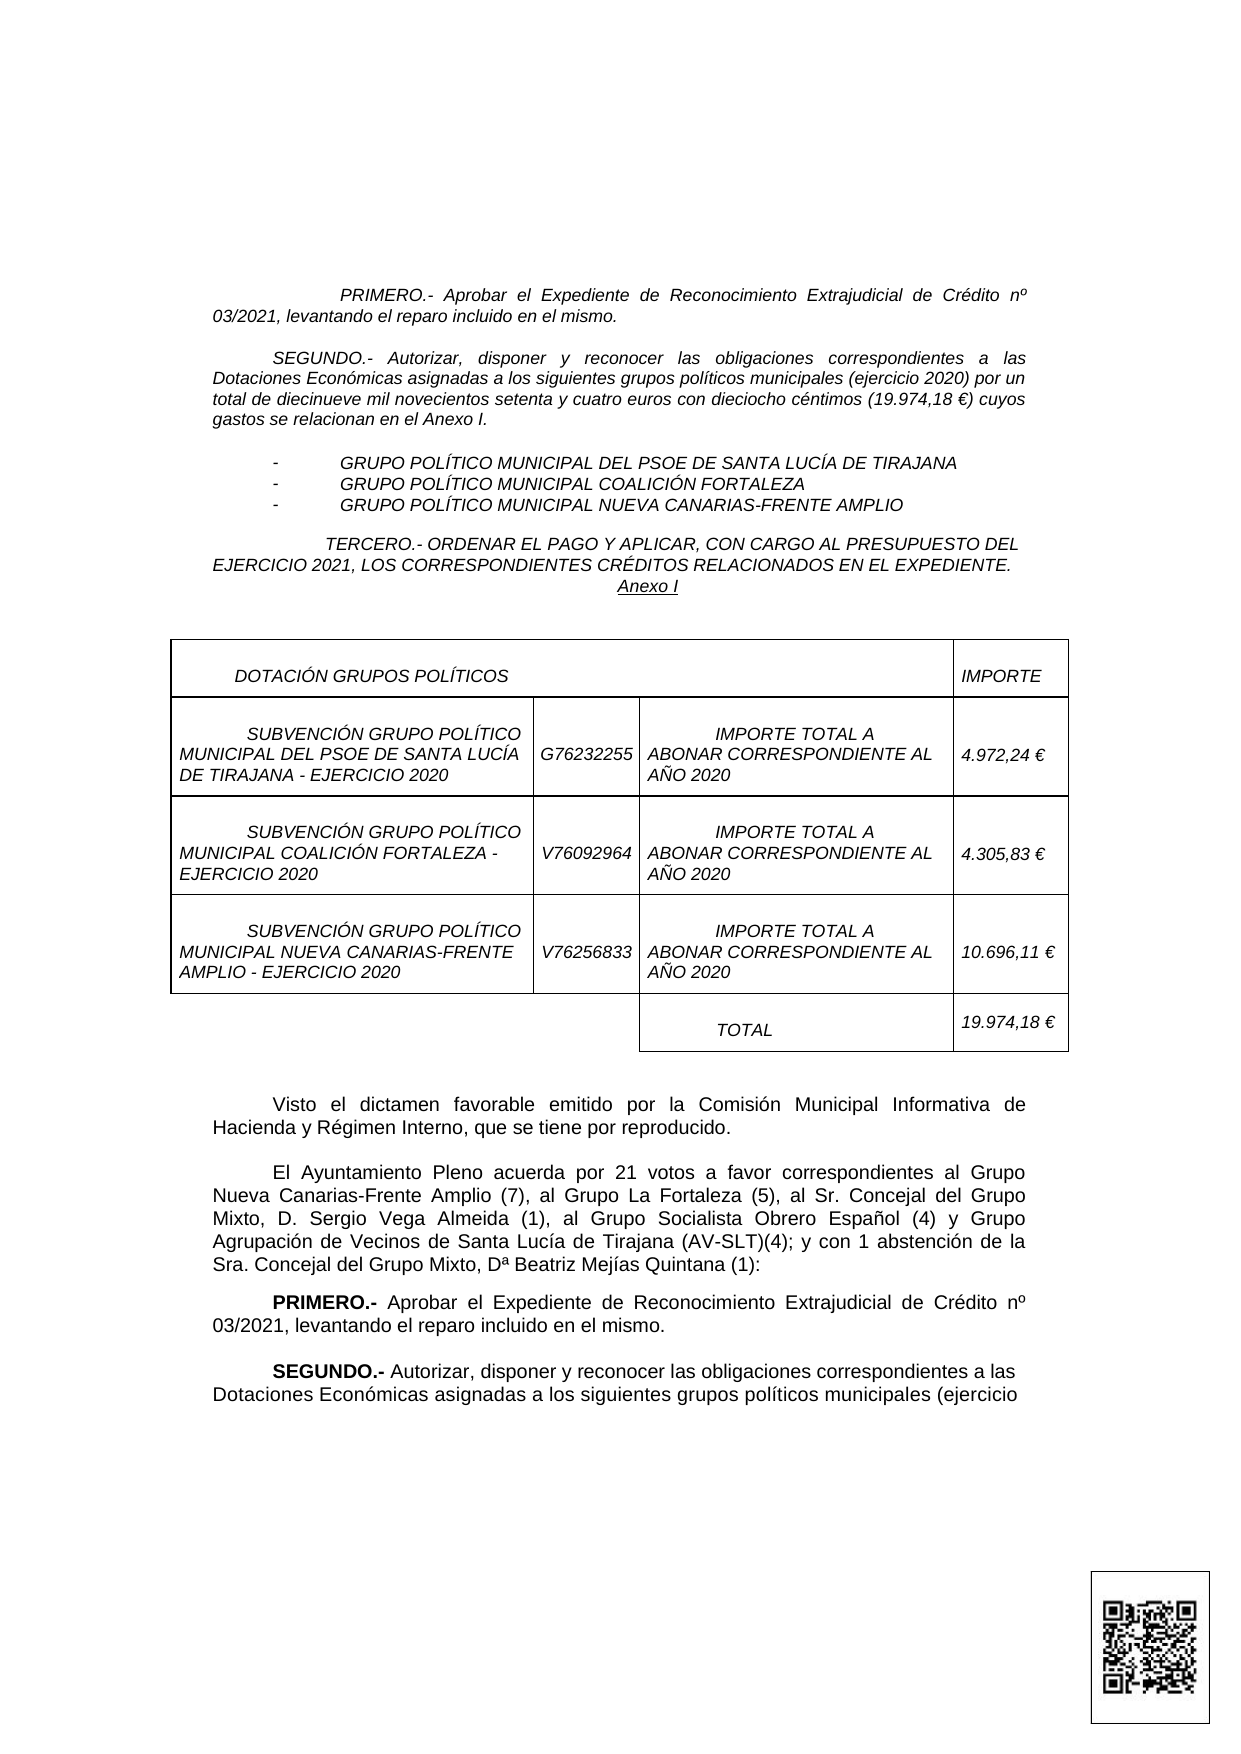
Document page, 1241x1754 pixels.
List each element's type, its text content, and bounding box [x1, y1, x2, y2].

table_cell V76092964 [534, 797, 639, 894]
text SEGUNDO.- Autorizar, disponer y reconocer las obligaciones correspondientes a las [272, 1360, 1147, 1383]
table_cell 19.974,18 € [954, 994, 1068, 1051]
text - GRUPO POLÍTICO MUNICIPAL COALICIÓN FORTALEZA [272, 474, 1147, 494]
table_cell 4.972,24 € [954, 698, 1068, 795]
table_cell IMPORTE TOTAL A ABONAR CORRESPONDIENTE AL AÑO 2020 [640, 797, 953, 894]
table_cell 4.305,83 € [954, 797, 1068, 894]
table_cell V76256833 [534, 895, 639, 992]
text EJERCICIO 2021, LOS CORRESPONDIENTES CRÉDITOS RELACIONADOS EN EL EXPEDIENTE. [212, 555, 1147, 575]
text - GRUPO POLÍTICO MUNICIPAL DEL PSOE DE SANTA LUCÍA DE TIRAJANA [272, 453, 1147, 473]
text PRIMERO.- Aprobar el Expediente de Reconocimiento Extrajudicial de Crédito nº 03/2021, levantando el reparo incluido en el mismo. [212, 1291, 1027, 1337]
picture [1092, 1572, 1209, 1723]
table_header DOTACIÓN GRUPOS POLÍTICOS [172, 640, 953, 696]
text SEGUNDO.- Autorizar, disponer y reconocer las obligaciones correspondientes a las Dotaciones Económicas asignadas a los siguientes grupos políticos municipales (ejercicio 2020) por un total de diecinueve mil novecientos setenta y cuatro euros con dieciocho céntimos (19.974,18 €) cuyos gastos se relacionan en el Anexo I. [212, 348, 1027, 430]
table_cell SUBVENCIÓN GRUPO POLÍTICO MUNICIPAL NUEVA CANARIAS-FRENTE AMPLIO - EJERCICIO 2020 [172, 895, 533, 992]
text El Ayuntamiento Pleno acuerda por 21 votos a favor correspondientes al Grupo Nueva Canarias-Frente Amplio (7), al Grupo La Fortaleza (5), al Sr. Concejal del Grupo Mixto, D. Sergio Vega Almeida (1), al Grupo Socialista Obrero Español (4) y Grupo Agrupación de Vecinos de Santa Lucía de Tirajana (AV-SLT)(4); y con 1 abstención de la Sra. Concejal del Grupo Mixto, Dª Beatriz Mejías Quintana (1): [212, 1161, 1027, 1276]
text TERCERO.- ORDENAR EL PAGO Y APLICAR, CON CARGO AL PRESUPUESTO DEL [325, 534, 1147, 555]
table_cell 10.696,11 € [954, 895, 1068, 992]
table_cell TOTAL [640, 994, 953, 1051]
text Dotaciones Económicas asignadas a los siguientes grupos políticos municipales (ejercicio [212, 1383, 1147, 1406]
text - GRUPO POLÍTICO MUNICIPAL NUEVA CANARIAS-FRENTE AMPLIO [272, 495, 1147, 515]
table_cell IMPORTE TOTAL A ABONAR CORRESPONDIENTE AL AÑO 2020 [640, 698, 953, 795]
table_cell [171, 994, 639, 1051]
text Anexo I [617, 576, 1147, 597]
table_cell G76232255 [534, 698, 639, 795]
text PRIMERO.- Aprobar el Expediente de Reconocimiento Extrajudicial de Crédito nº 03/2021, levantando el reparo incluido en el mismo. [212, 285, 1027, 326]
text Visto el dictamen favorable emitido por la Comisión Municipal Informativa de Hacienda y Régimen Interno, que se tiene por reproducido. [212, 1093, 1027, 1139]
table_cell SUBVENCIÓN GRUPO POLÍTICO MUNICIPAL DEL PSOE DE SANTA LUCÍA DE TIRAJANA - EJERCICIO 2020 [172, 698, 533, 795]
table_cell SUBVENCIÓN GRUPO POLÍTICO MUNICIPAL COALICIÓN FORTALEZA - EJERCICIO 2020 [172, 797, 533, 894]
table_cell IMPORTE TOTAL A ABONAR CORRESPONDIENTE AL AÑO 2020 [640, 895, 953, 992]
table_header IMPORTE [954, 640, 1068, 696]
